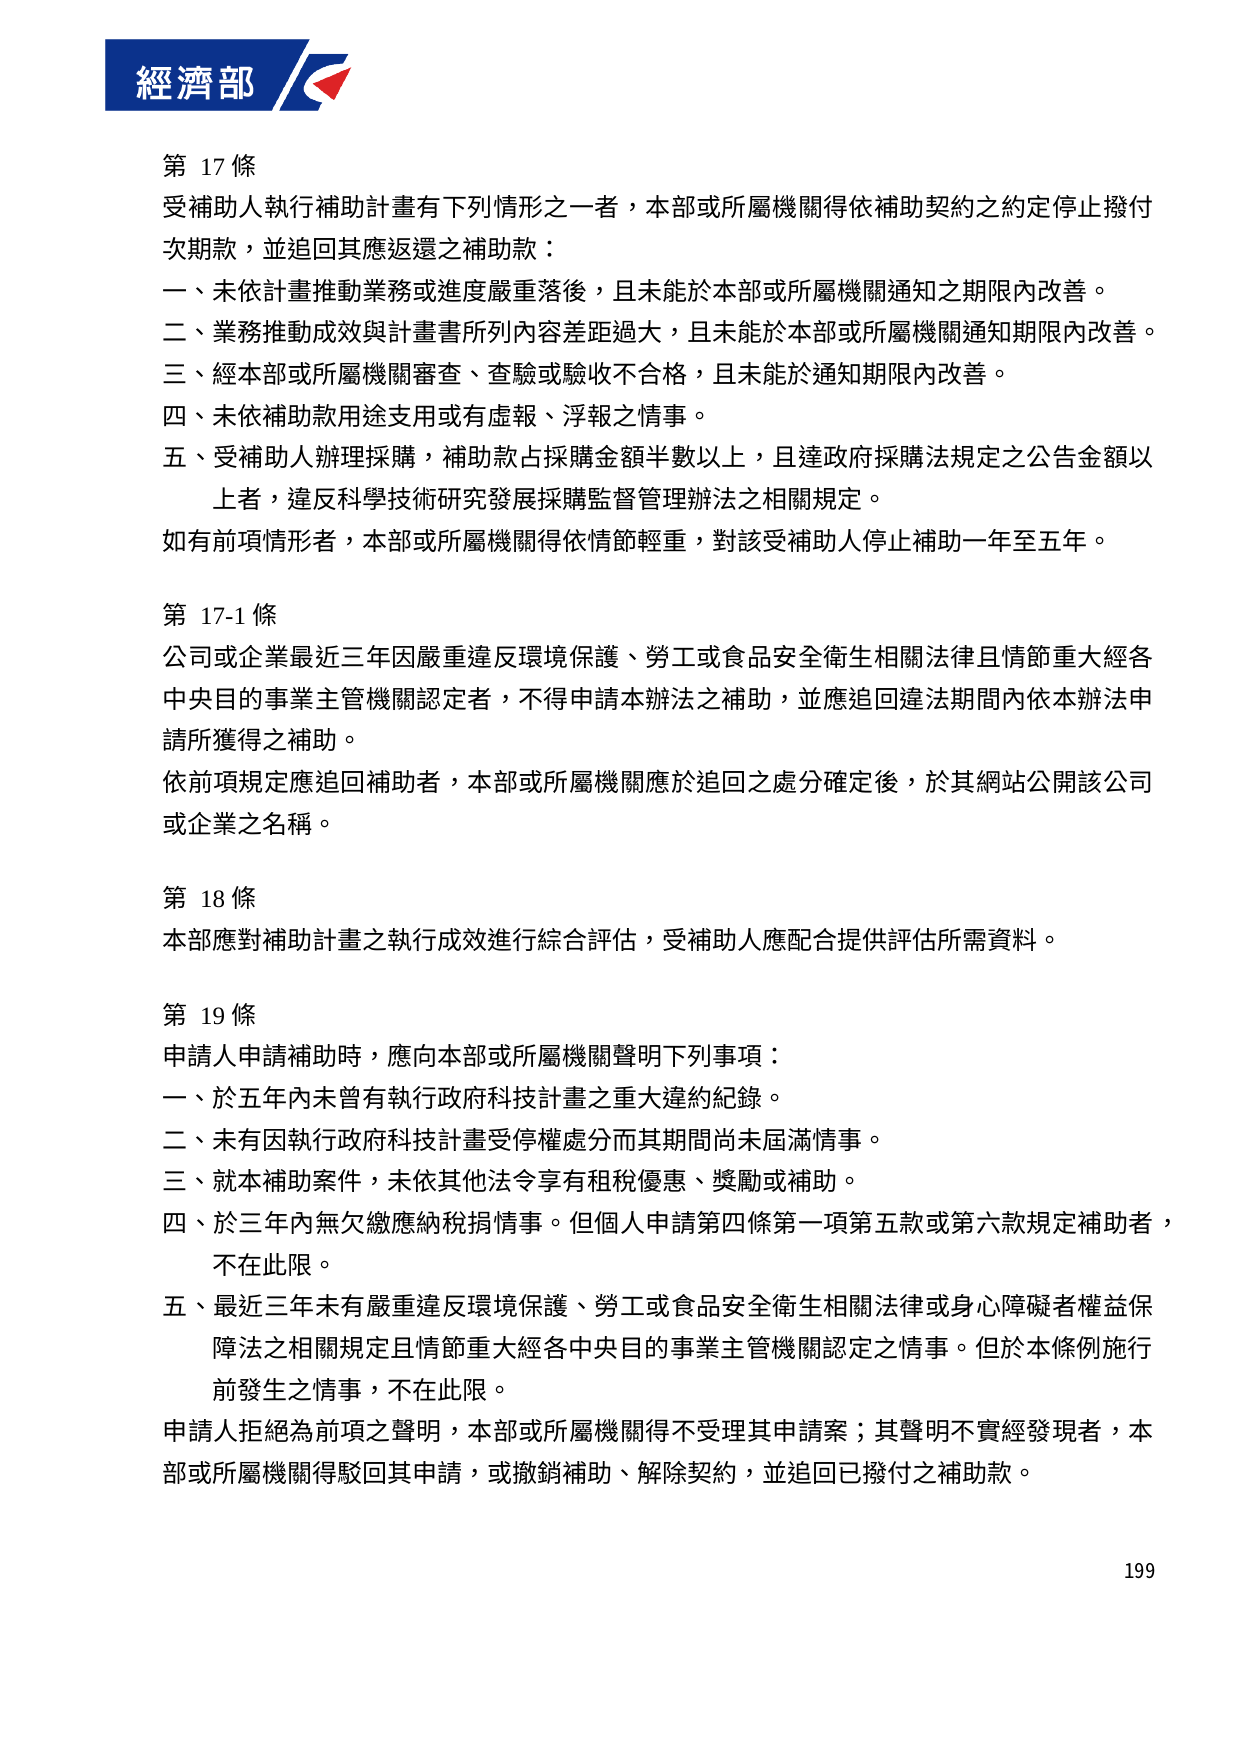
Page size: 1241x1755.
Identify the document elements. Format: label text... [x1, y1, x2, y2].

text 申請人拒絕為前項之聲明，本部或所屬機關得不受理其申請案；其聲明不實經發現者，本部或所屬機關得駁回其申請，或撤銷補助、解除契約，並追回已撥付之補助款。 [162, 1412, 1155, 1490]
text 四、於三年內無欠繳應納稅捐情事。但個人申請第四條第一項第五款或第六款規定補助者，不在此限。 [162, 1203, 1155, 1281]
text 依前項規定應追回補助者，本部或所屬機關應於追回之處分確定後，於其網站公開該公司或企業之名稱。 [162, 762, 1155, 840]
text 五、受補助人辦理採購，補助款占採購金額半數以上，且達政府採購法規定之公告金額以上者，違反科學技術研究發展採購監督管理辦法之相關規定。 [162, 438, 1155, 516]
text 公司或企業最近三年因嚴重違反環境保護、勞工或食品安全衛生相關法律且情節重大經各中央目的事業主管機關認定者，不得申請本辦法之補助，並應追回違法期間內依本辦法申請所獲得之補助。 [162, 637, 1155, 757]
text 受補助人執行補助計畫有下列情形之一者，本部或所屬機關得依補助契約之約定停止撥付次期款，並追回其應返還之補助款： [162, 188, 1155, 266]
text 三、就本補助案件，未依其他法令享有租稅優惠、獎勵或補助。 [162, 1162, 1155, 1198]
text 五、最近三年未有嚴重違反環境保護、勞工或食品安全衛生相關法律或身心障礙者權益保障法之相關規定且情節重大經各中央目的事業主管機關認定之情事。但於本條例施行前發生之情事，不在此限。 [162, 1287, 1155, 1406]
text 四、未依補助款用途支用或有虛報、浮報之情事。 [162, 396, 1155, 432]
text 如有前項情形者，本部或所屬機關得依情節輕重，對該受補助人停止補助一年至五年。 [162, 521, 1155, 557]
text 二、業務推動成效與計畫書所列內容差距過大，且未能於本部或所屬機關通知期限內改善。 [162, 313, 1155, 349]
text 二、未有因執行政府科技計畫受停權處分而其期間尚未屆滿情事。 [162, 1120, 1155, 1156]
text 第 17 條 [162, 146, 1155, 182]
text 三、經本部或所屬機關審查、查驗或驗收不合格，且未能於通知期限內改善。 [162, 354, 1155, 391]
text 申請人申請補助時，應向本部或所屬機關聲明下列事項： [162, 1037, 1155, 1073]
text 本部應對補助計畫之執行成效進行綜合評估，受補助人應配合提供評估所需資料。 [162, 921, 1155, 957]
text 第 19 條 [162, 995, 1155, 1031]
text 第 17-1 條 [162, 596, 1155, 632]
text 一、於五年內未曾有執行政府科技計畫之重大違約紀錄。 [162, 1078, 1155, 1115]
text 第 18 條 [162, 879, 1155, 915]
text 一、未依計畫推動業務或進度嚴重落後，且未能於本部或所屬機關通知之期限內改善。 [162, 271, 1155, 307]
